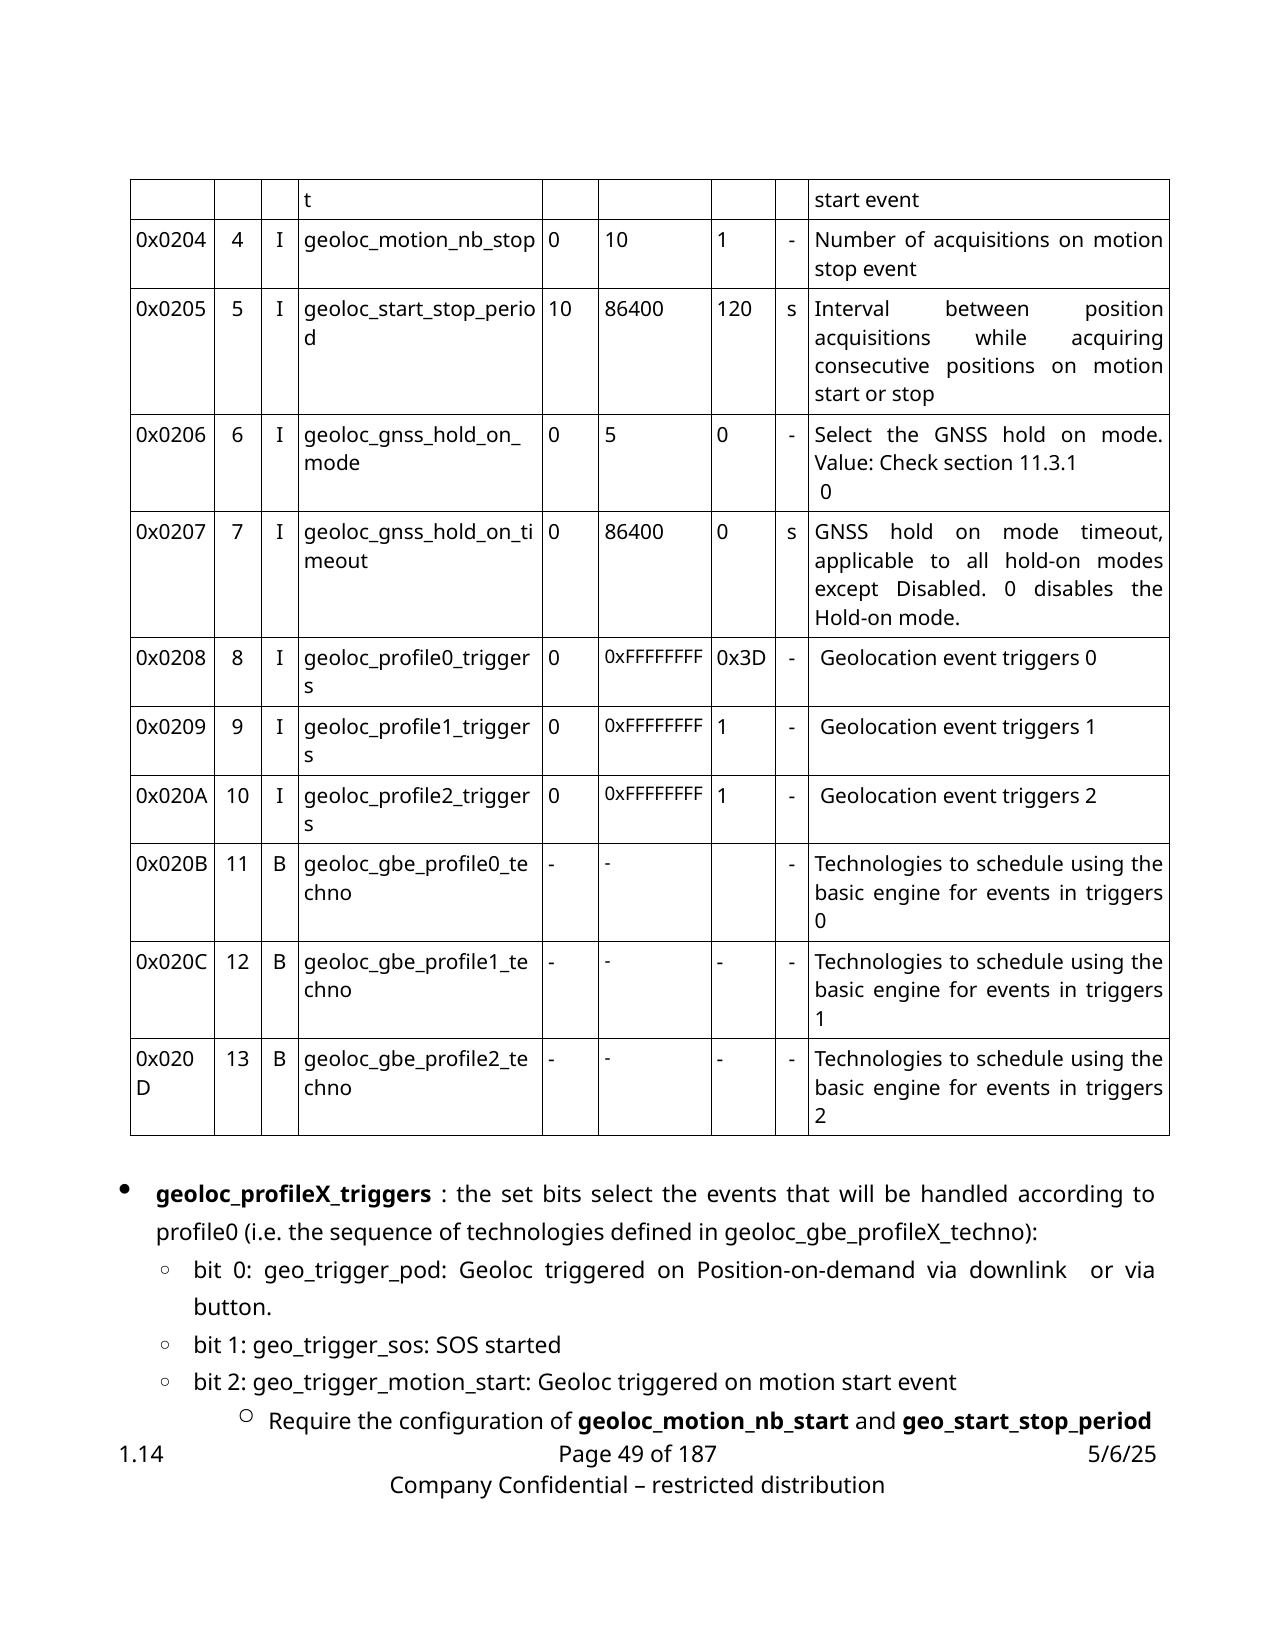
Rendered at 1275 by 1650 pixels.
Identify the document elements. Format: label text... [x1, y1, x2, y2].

table_cell [215, 180, 261, 219]
table_cell 10 [543, 289, 598, 414]
table_cell Number of acquisitions on motion stop event [809, 220, 1169, 288]
table_cell 10 [599, 220, 711, 288]
table_cell geoloc_profile1_triggers [299, 707, 542, 774]
table_cell - [712, 942, 775, 1038]
table_cell 0x020D [131, 1039, 214, 1135]
table_cell [712, 180, 775, 219]
table_cell t [299, 180, 542, 219]
table_cell 0xFFFFFFFF [599, 776, 711, 843]
table_cell geoloc_profile0_triggers [299, 638, 542, 706]
table_cell s [776, 289, 808, 414]
table_cell 5 [599, 415, 711, 511]
table_cell geoloc_gbe_profile2_techno [299, 1039, 542, 1135]
table_cell s [776, 512, 808, 637]
table_cell [543, 180, 598, 219]
table_cell - [599, 942, 711, 1038]
table_cell 0 [712, 415, 775, 511]
table_cell - [776, 776, 808, 843]
table_cell 11 [215, 844, 261, 941]
table_cell Select the GNSS hold on mode. Value: Check section 11.3.1 0 [809, 415, 1169, 511]
table_cell 86400 [599, 289, 711, 414]
table_cell Technologies to schedule using the basic engine for events in triggers 0 [809, 844, 1169, 941]
table_cell [262, 180, 298, 219]
list bit 2: geo_trigger_motion_start: Geoloc triggered on motion start event [156, 1366, 1157, 1397]
table_cell 0 [543, 512, 598, 637]
table_cell GNSS hold on mode timeout, applicable to all hold-on modes except Disabled. 0 disables the Hold-on mode. [809, 512, 1169, 637]
table_cell 0x0205 [131, 289, 214, 414]
table_cell geoloc_gbe_profile1_techno [299, 942, 542, 1038]
table_cell 0xFFFFFFFF [599, 707, 711, 774]
table_cell 8 [215, 638, 261, 706]
table_cell B [262, 942, 298, 1038]
table_cell 7 [215, 512, 261, 637]
table_cell I [262, 776, 298, 843]
table_cell 0x020A [131, 776, 214, 843]
list Require the configuration of geoloc_motion_nb_start and geo_start_stop_period [231, 1404, 1157, 1438]
table_cell [712, 844, 775, 941]
table_cell Interval between position acquisitions while acquiring consecutive positions on motion start or stop [809, 289, 1169, 414]
table_cell 5 [215, 289, 261, 414]
list bit 1: geo_trigger_sos: SOS started [156, 1329, 1157, 1360]
table_cell geoloc_gnss_hold_on_timeout [299, 512, 542, 637]
table_cell 0 [712, 512, 775, 637]
table_cell I [262, 512, 298, 637]
table_cell geoloc_gbe_profile0_techno [299, 844, 542, 941]
list bit 0: geo_trigger_pod: Geoloc triggered on Position-on-demand via downlink or via button. [156, 1254, 1157, 1322]
table_cell I [262, 220, 298, 288]
table_cell Geolocation event triggers 2 [809, 776, 1169, 843]
table_cell B [262, 844, 298, 941]
table_cell I [262, 707, 298, 774]
table_cell Geolocation event triggers 1 [809, 707, 1169, 774]
table_cell 9 [215, 707, 261, 774]
table_cell - [543, 844, 598, 941]
table_cell 12 [215, 942, 261, 1038]
table_cell 0 [543, 707, 598, 774]
table_cell geoloc_motion_nb_stop [299, 220, 542, 288]
table_cell Geolocation event triggers 0 [809, 638, 1169, 706]
table_cell I [262, 638, 298, 706]
table_cell 0 [543, 415, 598, 511]
table_cell Technologies to schedule using the basic engine for events in triggers 2 [809, 1039, 1169, 1135]
table_cell I [262, 289, 298, 414]
table_cell 0x0204 [131, 220, 214, 288]
table_cell 1 [712, 707, 775, 774]
table_cell 0x3D [712, 638, 775, 706]
table_cell - [599, 844, 711, 941]
table_cell - [776, 180, 808, 219]
table_cell 0 [543, 220, 598, 288]
table_cell - [712, 1039, 775, 1135]
table_cell [131, 180, 214, 219]
table_cell geoloc_gnss_hold_on_mode [299, 415, 542, 511]
table_cell - [776, 638, 808, 706]
table_cell 86400 [599, 512, 711, 637]
table_cell 0xFFFFFFFF [599, 638, 711, 706]
table_cell 10 [215, 776, 261, 843]
table_cell 0 [543, 638, 598, 706]
table_cell - [776, 844, 808, 941]
table_cell - [776, 1039, 808, 1135]
table_cell Technologies to schedule using the basic engine for events in triggers 1 [809, 942, 1169, 1038]
table_cell 0x0206 [131, 415, 214, 511]
list geoloc_profileX_triggers : the set bits select the events that will be handled according to profile0 (i.e. the sequence of technologies defined in geoloc_gbe_profileX_techno): [118, 1176, 1157, 1247]
table_cell I [262, 415, 298, 511]
table_cell - [543, 1039, 598, 1135]
table_cell 0x0207 [131, 512, 214, 637]
table_cell 0x020C [131, 942, 214, 1038]
table_cell - [599, 1039, 711, 1135]
table_cell - [776, 415, 808, 511]
table_cell 0x0209 [131, 707, 214, 774]
table_cell - [776, 942, 808, 1038]
table_cell 13 [215, 1039, 261, 1135]
table_cell 4 [215, 220, 261, 288]
table_cell 1 [712, 776, 775, 843]
table_cell B [262, 1039, 298, 1135]
table_cell start event [809, 180, 1169, 219]
table_cell 0 [543, 776, 598, 843]
table_cell 0x020B [131, 844, 214, 941]
table_cell geoloc_start_stop_period [299, 289, 542, 414]
table_cell - [543, 942, 598, 1038]
table_cell 6 [215, 415, 261, 511]
table_cell - [776, 220, 808, 288]
table_cell 120 [712, 289, 775, 414]
table_cell 1 [712, 220, 775, 288]
table_cell geoloc_profile2_triggers [299, 776, 542, 843]
table_cell 0x0208 [131, 638, 214, 706]
table_cell [599, 180, 711, 219]
table_cell - [776, 707, 808, 774]
